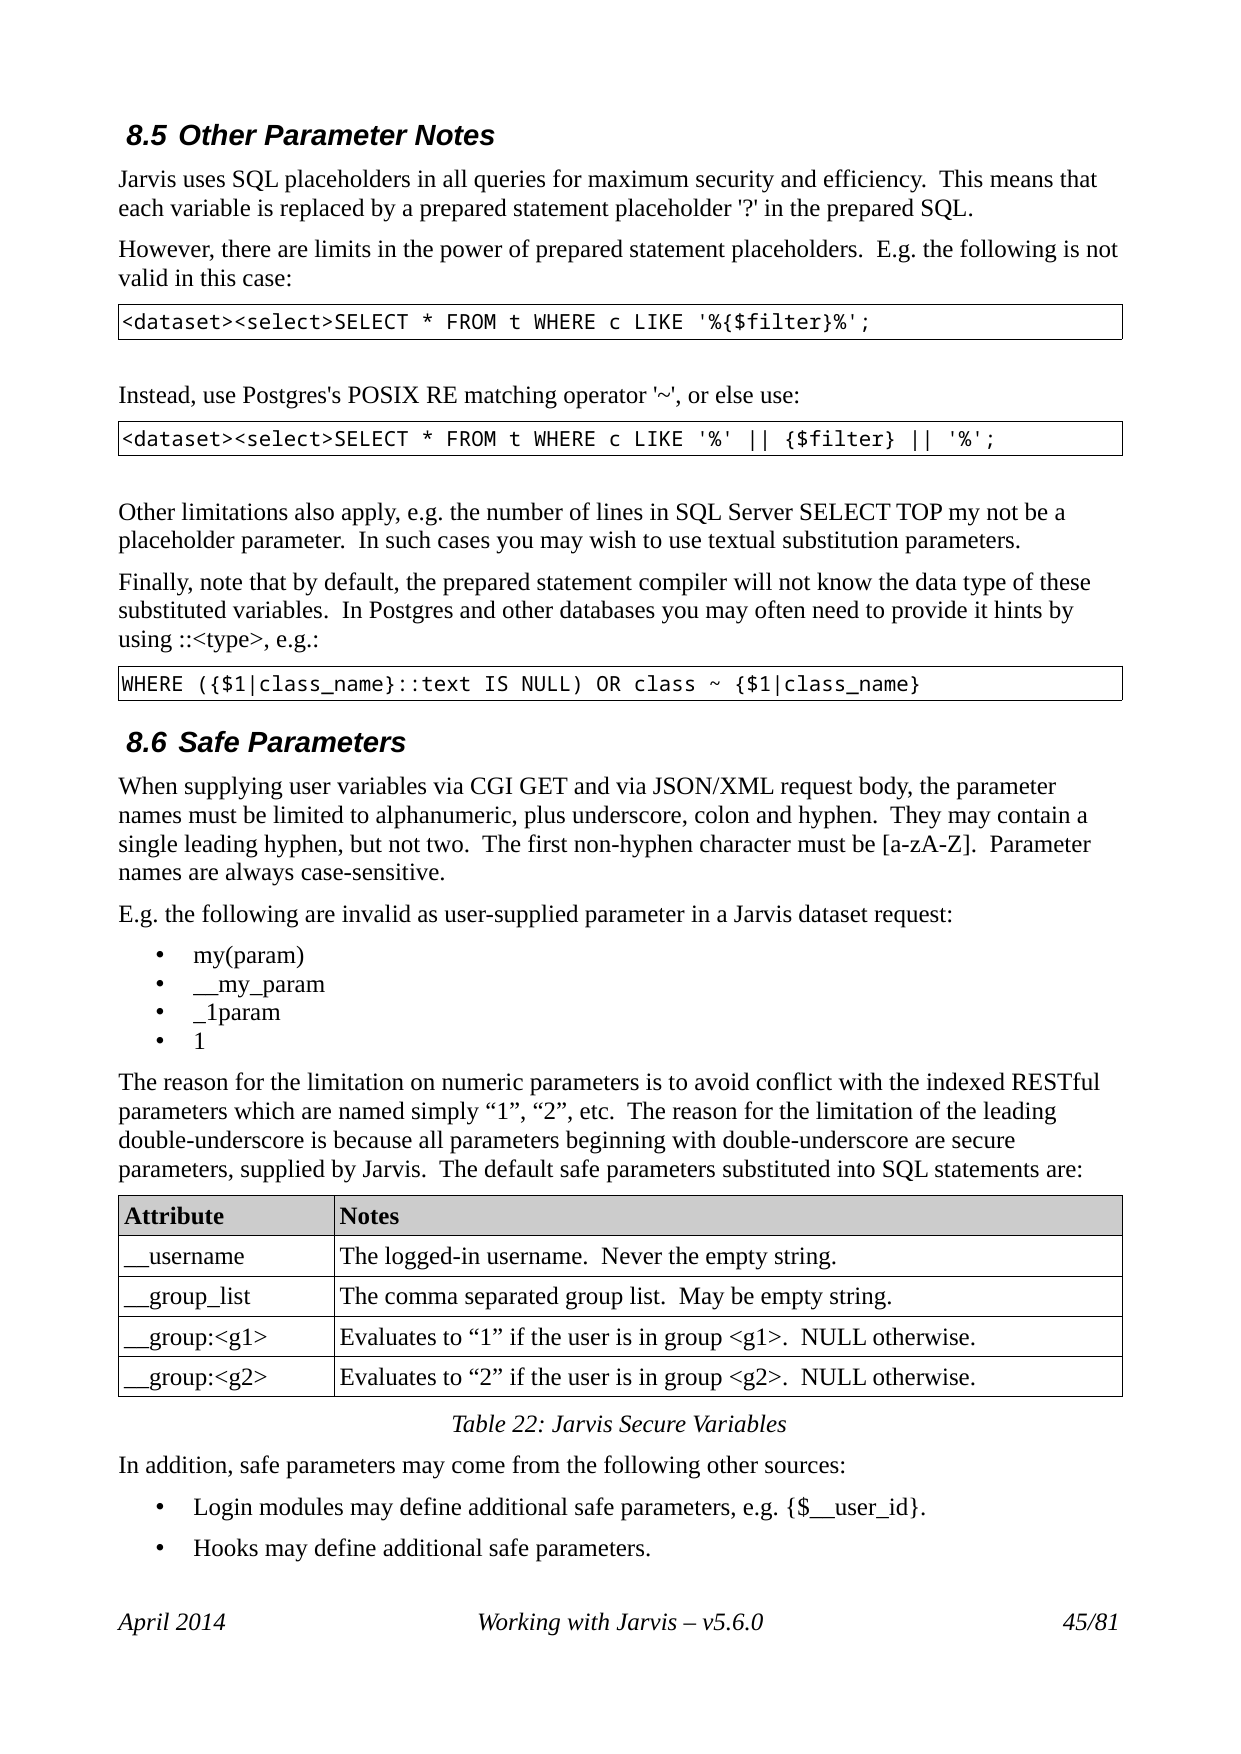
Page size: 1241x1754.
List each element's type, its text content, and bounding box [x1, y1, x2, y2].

list 1 [156, 1026, 1122, 1055]
list my(param) [156, 940, 1122, 969]
list Login modules may define additional safe parameters, e.g. {$__user_id}. [156, 1492, 1122, 1520]
text In addition, safe parameters may come from the following other sources: [118, 1450, 1122, 1479]
table_cell __group:<g1> [119, 1317, 334, 1356]
table_cell Evaluates to “2” if the user is in group <g2>. NULL otherwise. [335, 1357, 1122, 1396]
table_cell __group_list [119, 1277, 334, 1316]
text <dataset><select>SELECT * FROM t WHERE c LIKE '%{$filter}%'; [119, 305, 1122, 339]
table_cell __username [119, 1236, 334, 1276]
list _1param [156, 997, 1122, 1026]
subtitle Safe Parameters [118, 725, 1122, 759]
text When supplying user variables via CGI GET and via JSON/XML request body, the parameter names must be limited to alphanumeric, plus underscore, colon and hyphen. They may contain a single leading hyphen, but not two. The first non-hyphen character must be [a-zA-Z]. Parameter names are always case-sensitive. [118, 771, 1122, 886]
table_cell The logged-in username. Never the empty string. [335, 1236, 1122, 1276]
table_header Attribute [119, 1196, 334, 1235]
table_header Notes [335, 1196, 1122, 1235]
text Jarvis uses SQL placeholders in all queries for maximum security and efficiency. This means that each variable is replaced by a prepared statement placeholder '?' in the prepared SQL. [118, 164, 1122, 222]
text Table 22: Jarvis Secure Variables [118, 1409, 1122, 1438]
table_cell __group:<g2> [119, 1357, 334, 1396]
text WHERE ({$1|class_name}::text IS NULL) OR class ~ {$1|class_name} [119, 667, 1122, 700]
text However, there are limits in the power of prepared statement placeholders. E.g. the following is not valid in this case: [118, 234, 1122, 292]
list Hooks may define additional safe parameters. [156, 1533, 1122, 1562]
text E.g. the following are invalid as user-supplied parameter in a Jarvis dataset request: [118, 899, 1122, 927]
text Finally, note that by default, the prepared statement compiler will not know the data type of these substituted variables. In Postgres and other databases you may often need to provide it hints by using ::<type>, e.g.: [118, 567, 1122, 653]
text Other limitations also apply, e.g. the number of lines in SQL Server SELECT TOP my not be a placeholder parameter. In such cases you may wish to use textual substitution parameters. [118, 497, 1122, 554]
text The reason for the limitation on numeric parameters is to avoid conflict with the indexed RESTful parameters which are named simply “1”, “2”, etc. The reason for the limitation of the leading double-underscore is because all parameters beginning with double-underscore are secure parameters, supplied by Jarvis. The default safe parameters substituted into SQL statements are: [118, 1067, 1122, 1182]
table_cell Evaluates to “1” if the user is in group <g1>. NULL otherwise. [335, 1317, 1122, 1356]
list __my_param [156, 969, 1122, 997]
text <dataset><select>SELECT * FROM t WHERE c LIKE '%' || {$filter} || '%'; [119, 422, 1122, 455]
text Instead, use Postgres's POSIX RE matching operator '~', or else use: [118, 380, 1122, 409]
table_cell The comma separated group list. May be empty string. [335, 1277, 1122, 1316]
subtitle Other Parameter Notes [118, 118, 1122, 152]
